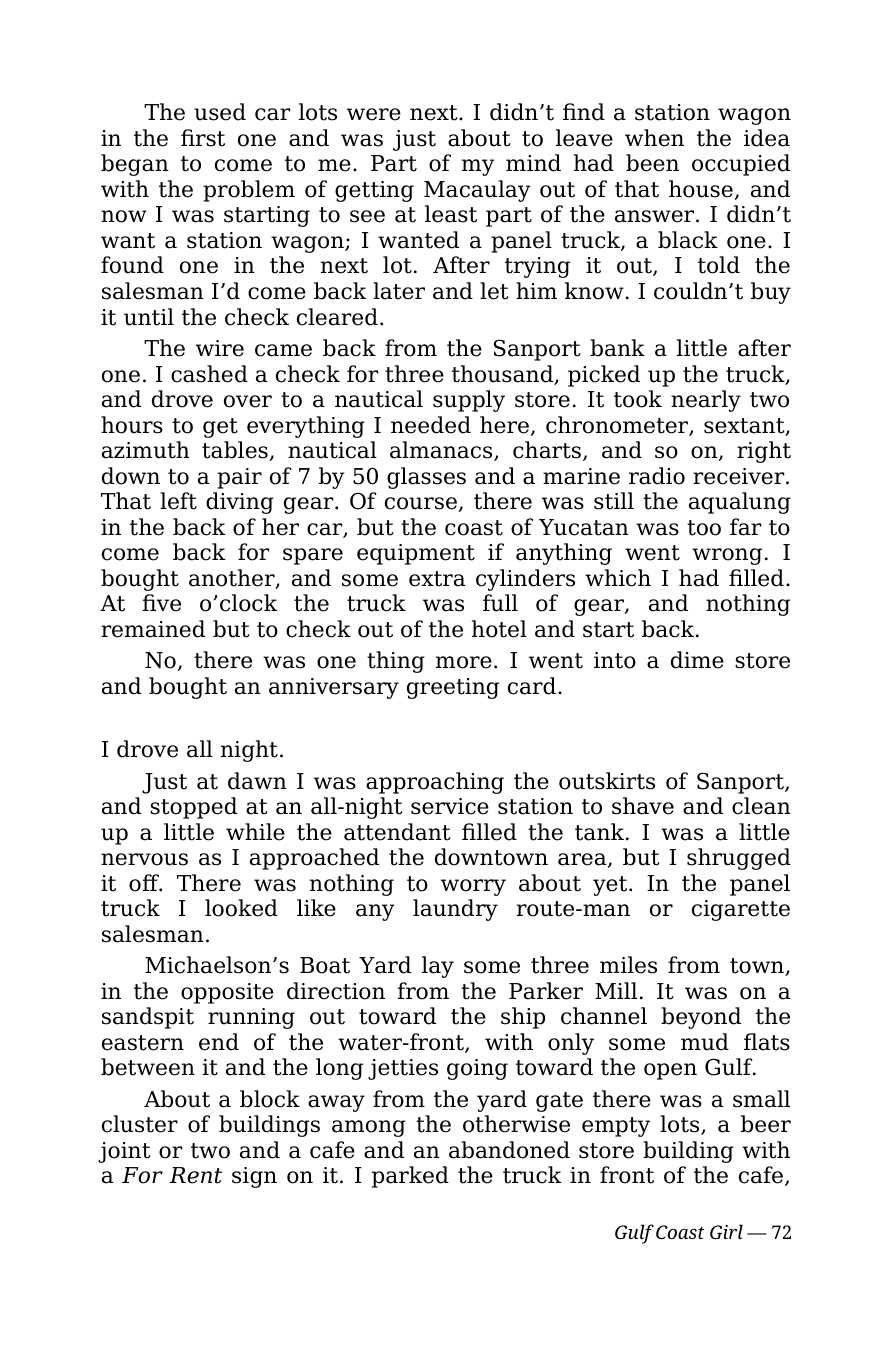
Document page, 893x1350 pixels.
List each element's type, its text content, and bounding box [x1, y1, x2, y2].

text I drove all night. [101, 737, 792, 763]
text The used car lots were next. I didn’t find a station wagon in the first one and was just about to leave when the idea began to come to me. Part of my mind had been occupied with the problem of getting Macaulay out of that house, and now I was starting to see at least part of the answer. I didn’t want a station wagon; I wanted a panel truck, a black one. I found one in the next lot. After trying it out, I told the salesman I’d come back later and let him know. I couldn’t buy it until the check cleared. [101, 101, 792, 330]
text Michaelson’s Boat Yard lay some three miles from town, in the opposite direction from the Parker Mill. It was on a sandspit running out toward the ship channel beyond the eastern end of the water-front, with only some mud flats between it and the long jetties going toward the open Gulf. [101, 953, 792, 1081]
text The wire came back from the Sanport bank a little after one. I cashed a check for three thousand, picked up the truck, and drove over to a nautical supply store. It took nearly two hours to get everything I needed here, chronometer, sextant, azimuth tables, nautical almanacs, charts, and so on, right down to a pair of 7 by 50 glasses and a marine radio receiver. That left diving gear. Of course, there was still the aqualung in the back of her car, but the coast of Yucatan was too far to come back for spare equipment if anything went wrong. I bought another, and some extra cylinders which I had filled. At five o’clock the truck was full of gear, and nothing remained but to check out of the hotel and start back. [101, 336, 792, 642]
text About a block away from the yard gate there was a small cluster of buildings among the otherwise empty lots, a beer joint or two and a cafe and an abandoned store building with a For Rent sign on it. I parked the truck in front of the cafe, [101, 1087, 792, 1189]
text No, there was one thing more. I went into a dime store and bought an anniversary greeting card. [101, 648, 792, 699]
text Just at dawn I was approaching the outskirts of Sanport, and stopped at an all-night service station to shave and clean up a little while the attendant filled the tank. I was a little nervous as I approached the downtown area, but I shrugged it off. There was nothing to worry about yet. In the panel truck I looked like any laundry route-man or cigarette salesman. [101, 769, 792, 947]
